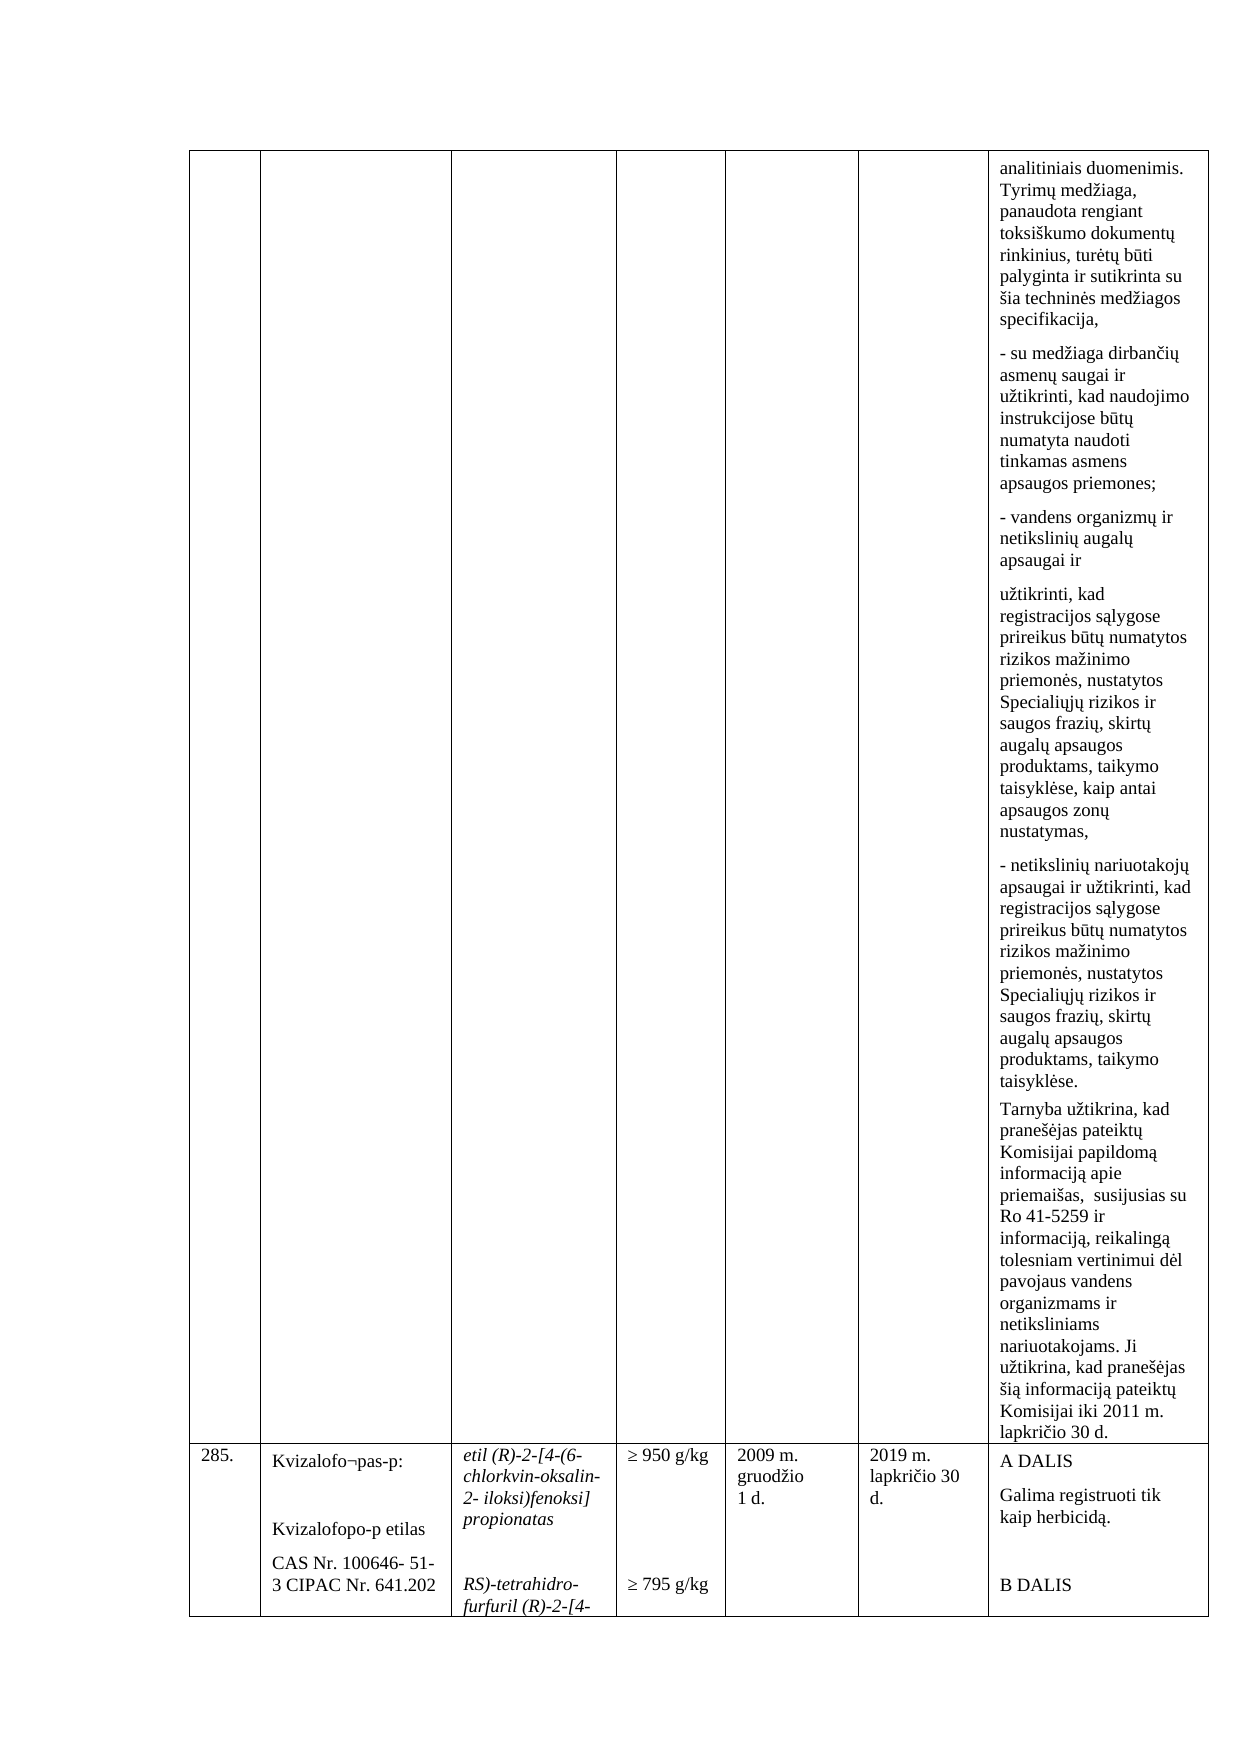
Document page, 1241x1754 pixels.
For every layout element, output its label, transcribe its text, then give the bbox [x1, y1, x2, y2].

table_cell [1209, 150, 1219, 1443]
table_cell [726, 151, 858, 1443]
table_cell etil (R)-2-[4-(6- chlorkvin-oksalin-2- iloksi)fenoksi] propionatas RS)-tetrahidro-furfuril (R)-2-[4- [452, 1444, 616, 1616]
table_cell [190, 151, 260, 1443]
table_cell 2009 m. gruodžio 1 d. [726, 1444, 858, 1616]
table_cell ≥ 950 g/kg ≥ 795 g/kg [617, 1444, 725, 1616]
table_cell 285. [190, 1444, 260, 1616]
table_cell 2019 m. lapkričio 30 d. [859, 1444, 988, 1616]
table_cell Kvizalofo¬pas-p: Kvizalofopo-p etilas CAS Nr. 100646- 51-3 CIPAC Nr. 641.202 [261, 1444, 451, 1616]
table_cell [184, 150, 189, 1443]
table_cell analitiniais duomenimis. Tyrimų medžiaga, panaudota rengiant toksiškumo dokumentų rinkinius, turėtų būti palyginta ir sutikrinta su šia techninės medžiagos specifikacija, - su medžiaga dirbančių asmenų saugai ir užtikrinti, kad naudojimo instrukcijose būtų numatyta naudoti tinkamas asmens apsaugos priemones; - vandens organizmų ir netikslinių augalų apsaugai ir užtikrinti, kad registracijos sąlygose prireikus būtų numatytos rizikos mažinimo priemonės, nustatytos Specialiųjų rizikos ir saugos frazių, skirtų augalų apsaugos produktams, taikymo taisyklėse, kaip antai apsaugos zonų nustatymas, - netikslinių nariuotakojų apsaugai ir užtikrinti, kad registracijos sąlygose prireikus būtų numatytos rizikos mažinimo priemonės, nustatytos Specialiųjų rizikos ir saugos frazių, skirtų augalų apsaugos produktams, taikymo taisyklėse. Tarnyba užtikrina, kad pranešėjas pateiktų Komisijai papildomą informaciją apie priemaišas, susijusias su Ro 41-5259 ir informaciją, reikalingą tolesniam vertinimui dėl pavojaus vandens organizmams ir netiksliniams nariuotakojams. Ji užtikrina, kad pranešėjas šią informaciją pateiktų Komisijai iki 2011 m. lapkričio 30 d. [989, 151, 1208, 1443]
table_cell [261, 151, 451, 1443]
table_cell [859, 151, 988, 1443]
table_cell [452, 151, 616, 1443]
table_cell [617, 151, 725, 1443]
table_cell [184, 1443, 189, 1616]
table_cell [1209, 1443, 1219, 1616]
table_cell A DALIS Galima registruoti tik kaip herbicidą. B DALIS [989, 1444, 1208, 1616]
